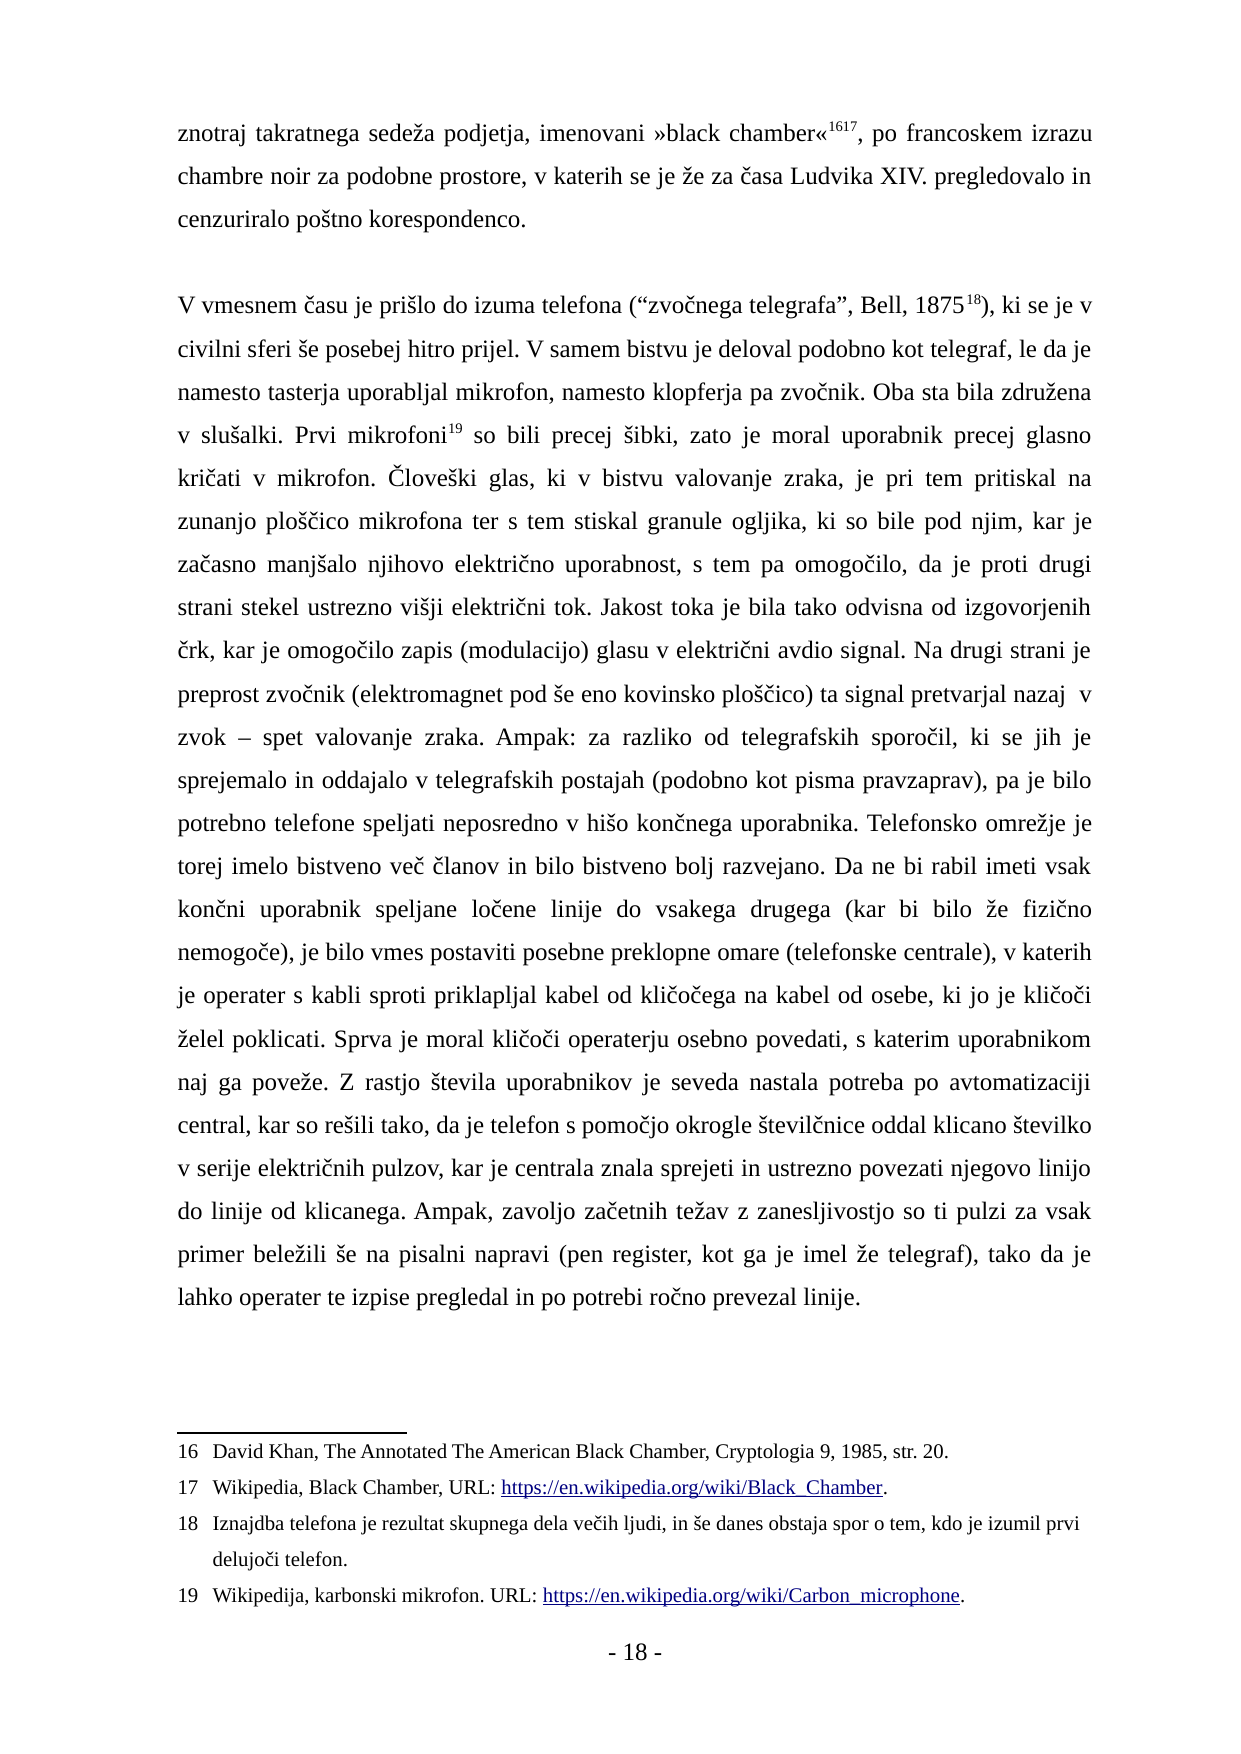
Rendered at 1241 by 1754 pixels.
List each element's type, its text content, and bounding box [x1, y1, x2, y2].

text Wikipedia, Black Chamber, URL: https://en.wikipedia.org/wiki/Black_Chamber. [177, 1475, 1093, 1499]
text Wikipedija, karbonski mikrofon. URL: https://en.wikipedia.org/wiki/Carbon_microphone. [177, 1583, 1093, 1607]
text Iznajdba telefona je rezultat skupnega dela večih ljudi, in še danes obstaja spor o tem, kdo je izumil prvi delujoči telefon. [177, 1511, 1093, 1571]
text V vmesnem času je prišlo do izuma telefona (“zvočnega telegrafa”, Bell, 1875), ki se je v civilni sferi še posebej hitro prijel. V samem bistvu je deloval podobno kot telegraf, le da je namesto tasterja uporabljal mikrofon, namesto klopferja pa zvočnik. Oba sta bila združena v slušalki. Prvi mikrofoni so bili precej šibki, zato je moral uporabnik precej glasno kričati v mikrofon. Človeški glas, ki v bistvu valovanje zraka, je pri tem pritiskal na zunanjo ploščico mikrofona ter s tem stiskal granule ogljika, ki so bile pod njim, kar je začasno manjšalo njihovo električno uporabnost, s tem pa omogočilo, da je proti drugi strani stekel ustrezno višji električni tok. Jakost toka je bila tako odvisna od izgovorjenih črk, kar je omogočilo zapis (modulacijo) glasu v električni avdio signal. Na drugi strani je preprost zvočnik (elektromagnet pod še eno kovinsko ploščico) ta signal pretvarjal nazaj v zvok – spet valovanje zraka. Ampak: za razliko od telegrafskih sporočil, ki se jih je sprejemalo in oddajalo v telegrafskih postajah (podobno kot pisma pravzaprav), pa je bilo potrebno telefone speljati neposredno v hišo končnega uporabnika. Telefonsko omrežje je torej imelo bistveno več članov in bilo bistveno bolj razvejano. Da ne bi rabil imeti vsak končni uporabnik speljane ločene linije do vsakega drugega (kar bi bilo že fizično nemogoče), je bilo vmes postaviti posebne preklopne omare (telefonske centrale), v katerih je operater s kabli sproti priklapljal kabel od kličočega na kabel od osebe, ki jo je kličoči želel poklicati. Sprva je moral kličoči operaterju osebno povedati, s katerim uporabnikom naj ga poveže. Z rastjo števila uporabnikov je seveda nastala potreba po avtomatizaciji central, kar so rešili tako, da je telefon s pomočjo okrogle številčnice oddal klicano številko v serije električnih pulzov, kar je centrala znala sprejeti in ustrezno povezati njegovo linijo do linije od klicanega. Ampak, zavoljo začetnih težav z zanesljivostjo so ti pulzi za vsak primer beležili še na pisalni napravi (pen register, kot ga je imel že telegraf), tako da je lahko operater te izpise pregledal in po potrebi ročno prevezal linije. [177, 291, 1093, 1311]
text David Khan, The Annotated The American Black Chamber, Cryptologia 9, 1985, str. 20. [177, 1439, 1093, 1463]
text znotraj takratnega sedeža podjetja, imenovani »black chamber«, po francoskem izrazu chambre noir za podobne prostore, v katerih se je že za časa Ludvika XIV. pregledovalo in cenzuriralo poštno korespondenco. [177, 118, 1093, 233]
